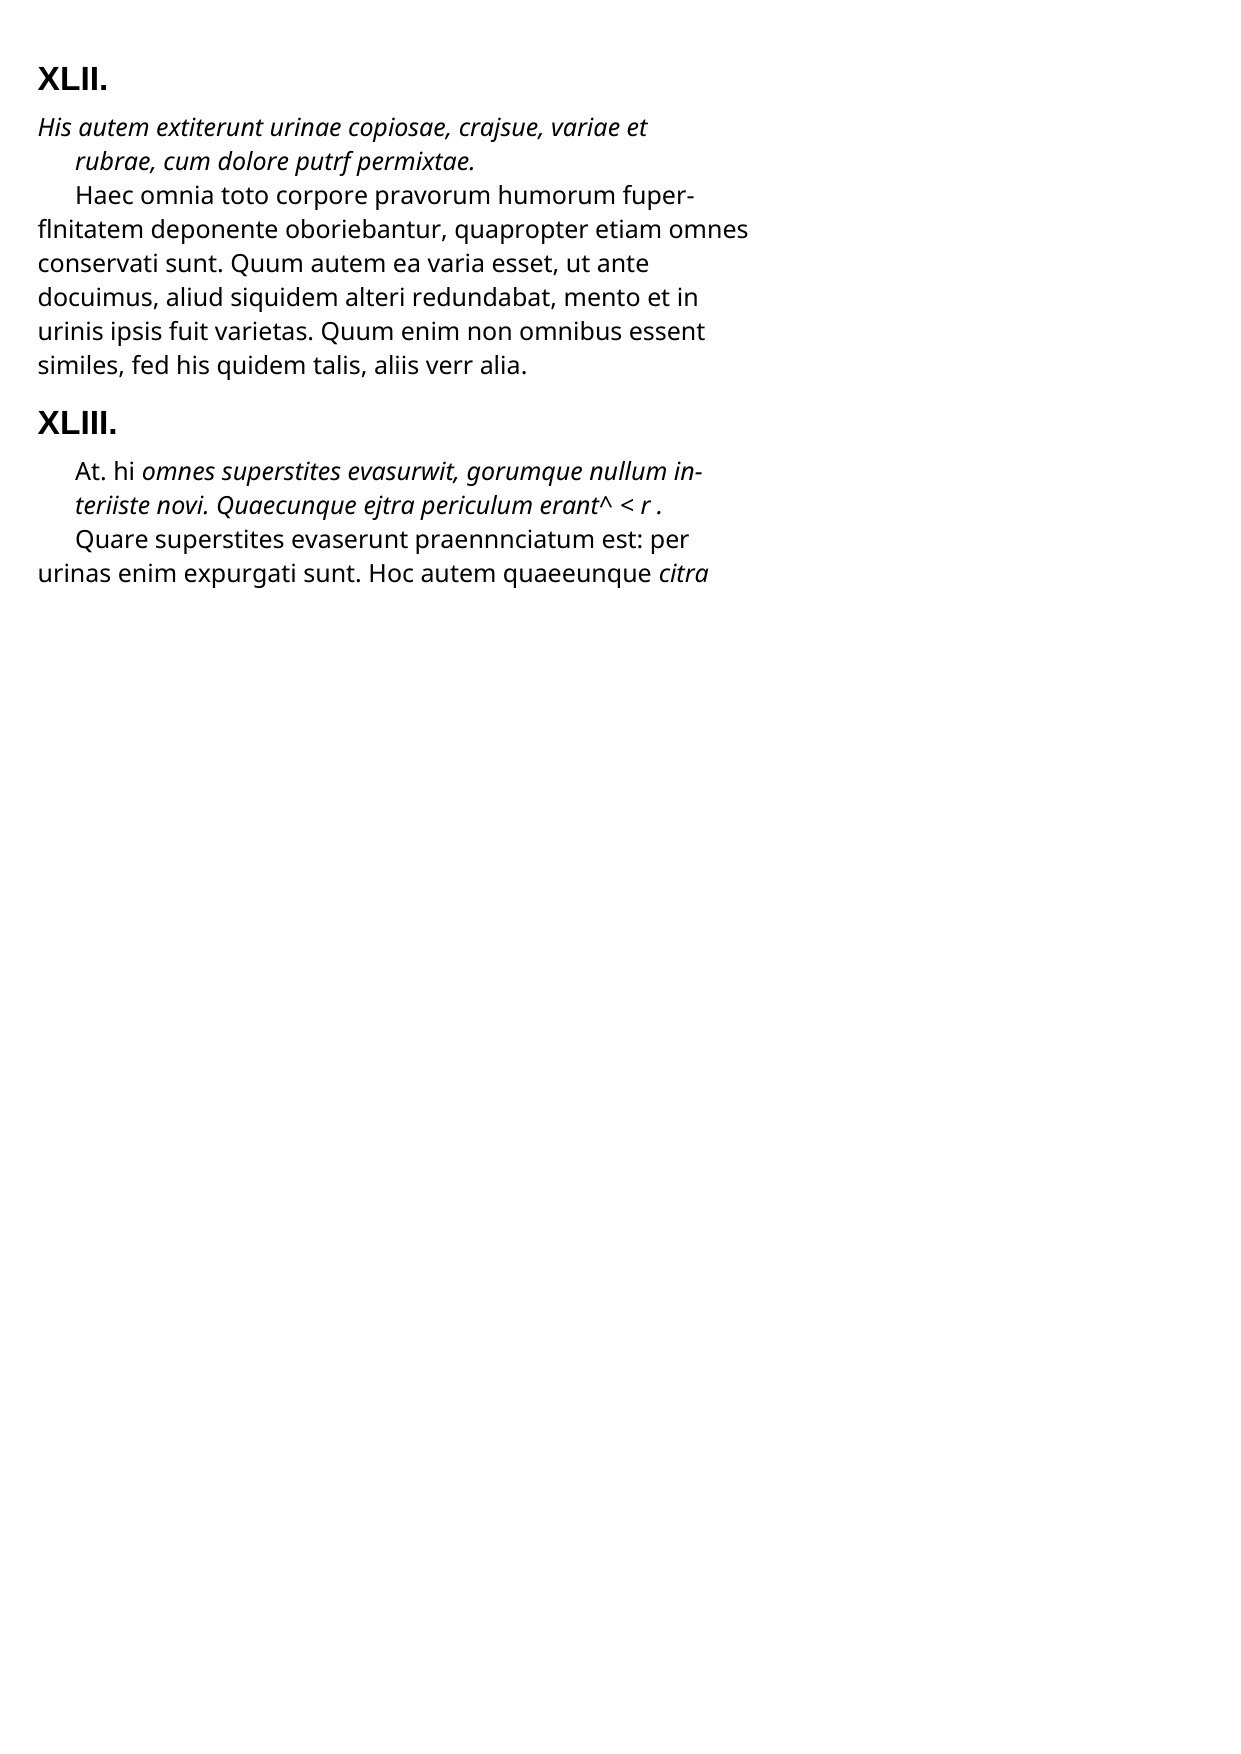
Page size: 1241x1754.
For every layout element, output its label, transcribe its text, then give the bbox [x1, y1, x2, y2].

text His autem extiterunt urinae copiosae, crajsue, variae et rubrae, cum dolore putrf permixtae. [37, 109, 1203, 178]
text At. hi omnes superstites evasurwit, gorumque nullum in- [37, 454, 1203, 488]
subtitle XLIII. [37, 403, 1203, 441]
text Haec omnia toto corpore pravorum humorum fuper- flnitatem deponente oboriebantur, quapropter etiam omnes conservati sunt. Quum autem ea varia esset, ut ante docuimus, aliud siquidem alteri redundabat, mento et in urinis ipsis fuit varietas. Quum enim non omnibus essent similes, fed his quidem talis, aliis verr alia. [37, 178, 1203, 382]
text teriiste novi. Quaecunque ejtra periculum erant^ < r . [37, 488, 1203, 522]
subtitle XLII. [37, 58, 1203, 97]
text Quare superstites evaserunt praennnciatum est: per urinas enim expurgati sunt. Hoc autem quaeeunque citra [37, 522, 1203, 590]
